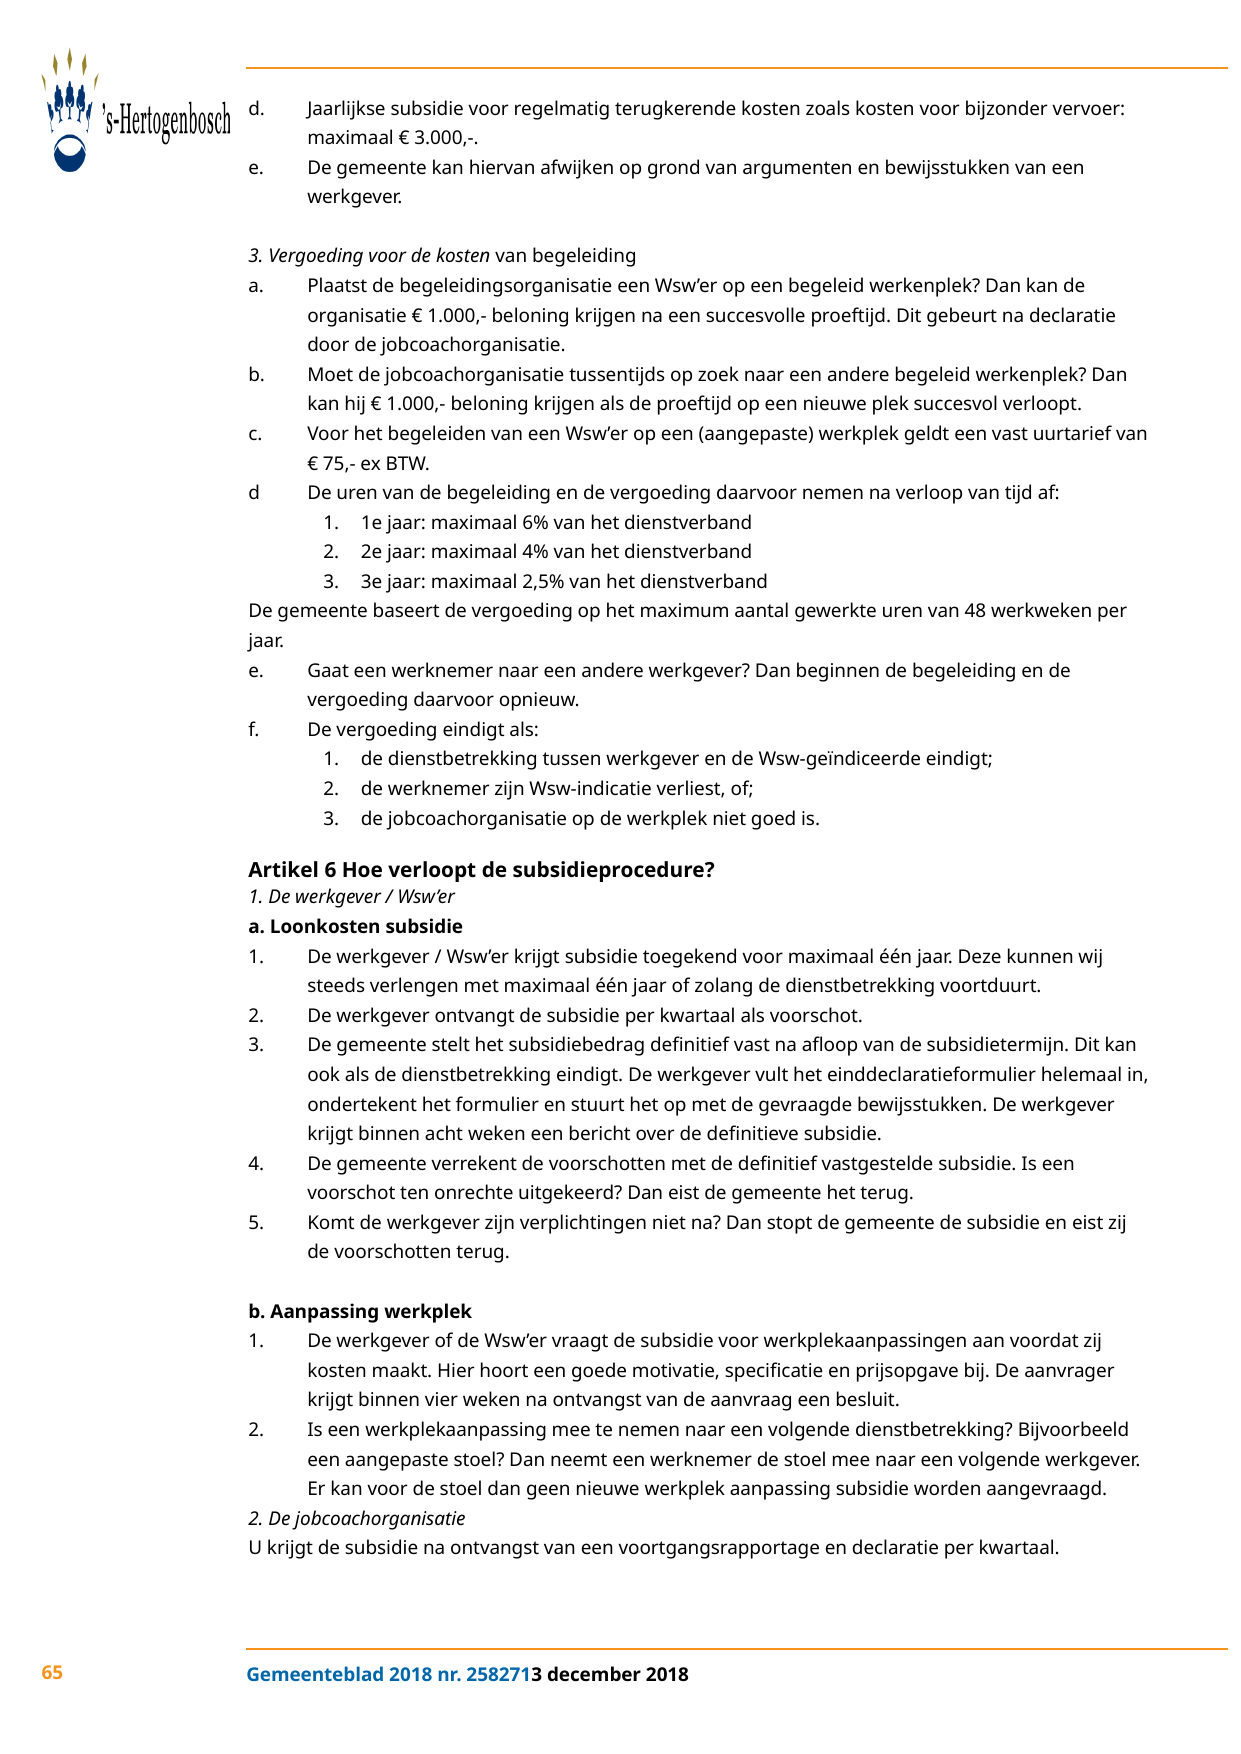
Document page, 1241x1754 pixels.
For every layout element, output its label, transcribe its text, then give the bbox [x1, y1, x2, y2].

list De gemeente stelt het subsidiebedrag definitief vast na afloop van de subsidietermijn. Dit kan ook als de dienstbetrekking eindigt. De werkgever vult het einddeclaratieformulier helemaal in, ondertekent het formulier en stuurt het op met de gevraagde bewijsstukken. De werkgever krijgt binnen acht weken een bericht over de definitieve subsidie. [248, 1032, 1152, 1146]
text U krijgt de subsidie na ontvangst van een voortgangsrapportage en declaratie per kwartaal. [248, 1534, 1152, 1560]
list De werkgever ontvangt de subsidie per kwartaal als voorschot. [248, 1002, 1152, 1028]
list de werknemer zijn Wsw-indicatie verliest, of; [323, 775, 1152, 801]
list 2e jaar: maximaal 4% van het dienstverband [323, 538, 1152, 564]
picture [41, 47, 231, 172]
list Komt de werkgever zijn verplichtingen niet na? Dan stopt de gemeente de subsidie en eist zij de voorschotten terug. [248, 1209, 1152, 1264]
list De werkgever of de Wsw’er vraagt de subsidie voor werkplekaanpassingen aan voordat zij kosten maakt. Hier hoort een goede motivatie, specificatie en prijsopgave bij. De aanvrager krijgt binnen vier weken na ontvangst van de aanvraag een besluit. [248, 1327, 1152, 1412]
list Jaarlijkse subsidie voor regelmatig terugkerende kosten zoals kosten voor bijzonder vervoer: maximaal € 3.000,-. [248, 95, 1152, 150]
list Moet de jobcoachorganisatie tussentijds op zoek naar een andere begeleid werkenplek? Dan kan hij € 1.000,- beloning krijgen als de proeftijd op een nieuwe plek succesvol verloopt. [248, 361, 1152, 416]
text De gemeente baseert de vergoeding op het maximum aantal gewerkte uren van 48 werkweken per jaar. [248, 598, 1152, 653]
text 3. Vergoeding voor de kosten van begeleiding [248, 243, 1152, 268]
text 1. De werkgever / Wsw’er [248, 884, 1152, 909]
list Voor het begeleiden van een Wsw’er op een (aangepaste) werkplek geldt een vast uurtarief van € 75,- ex BTW. [248, 420, 1152, 476]
list de dienstbetrekking tussen werkgever en de Wsw-geïndiceerde eindigt; [323, 746, 1152, 771]
list 3e jaar: maximaal 2,5% van het dienstverband [323, 568, 1152, 594]
list De gemeente verrekent de voorschotten met de definitief vastgestelde subsidie. Is een voorschot ten onrechte uitgekeerd? Dan eist de gemeente het terug. [248, 1150, 1152, 1205]
list De uren van de begeleiding en de vergoeding daarvoor nemen na verloop van tijd af: [248, 479, 1152, 505]
list Plaatst de begeleidingsorganisatie een Wsw’er op een begeleid werkenplek? Dan kan de organisatie € 1.000,- beloning krijgen na een succesvolle proeftijd. Dit gebeurt na declaratie door de jobcoachorganisatie. [248, 272, 1152, 357]
text b. Aanpassing werkplek [248, 1298, 1152, 1323]
list De gemeente kan hiervan afwijken op grond van argumenten en bewijsstukken van een werkgever. [248, 154, 1152, 209]
list Gaat een werknemer naar een andere werkgever? Dan beginnen de begeleiding en de vergoeding daarvoor opnieuw. [248, 657, 1152, 712]
list de jobcoachorganisatie op de werkplek niet goed is. [323, 805, 1152, 831]
text Artikel 6 Hoe verloopt de subsidieprocedure? [248, 855, 1152, 884]
list Is een werkplekaanpassing mee te nemen naar een volgende dienstbetrekking? Bijvoorbeeld een aangepaste stoel? Dan neemt een werknemer de stoel mee naar een volgende werkgever. Er kan voor de stoel dan geen nieuwe werkplek aanpassing subsidie worden aangevraagd. [248, 1416, 1152, 1501]
list De werkgever / Wsw’er krijgt subsidie toegekend voor maximaal één jaar. Deze kunnen wij steeds verlengen met maximaal één jaar of zolang de dienstbetrekking voortduurt. [248, 943, 1152, 998]
text a. Loonkosten subsidie [248, 913, 1152, 939]
list 1e jaar: maximaal 6% van het dienstverband [323, 509, 1152, 535]
text 2. De jobcoachorganisatie [248, 1505, 1152, 1531]
list De vergoeding eindigt als: [248, 716, 1152, 742]
